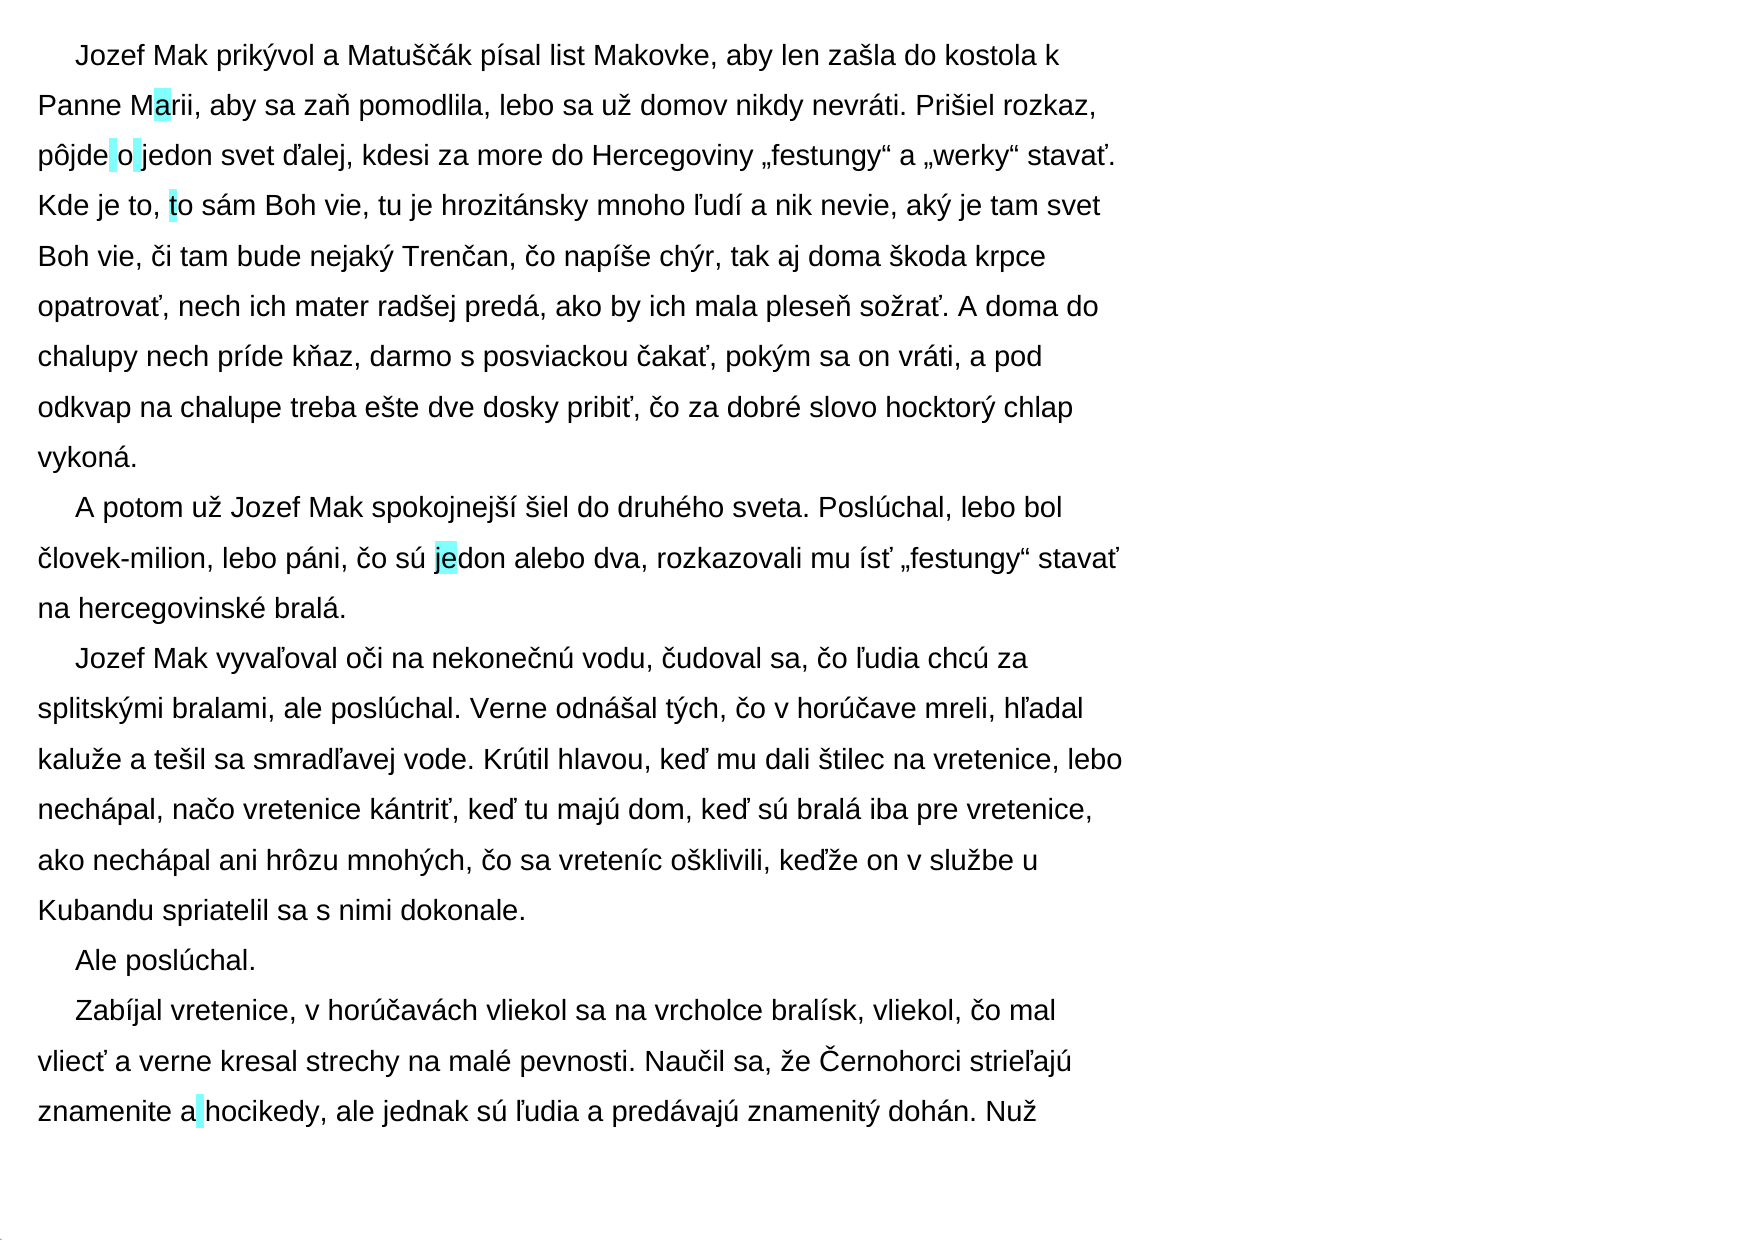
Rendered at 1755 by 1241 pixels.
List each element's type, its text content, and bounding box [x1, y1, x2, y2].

text Ale poslúchal. [37, 943, 1130, 977]
text Jozef Mak prikývol a Matuščák písal list Makovke, aby len zašla do kostola k Panne Marii, aby sa zaň pomodlila, lebo sa už domov nikdy nevráti. Prišiel rozkaz, pôjde o jedon svet ďalej, kdesi za more do Hercegoviny „festungy“ a „werky“ stavať. Kde je to, to sám Boh vie, tu je hrozitánsky mnoho ľudí a nik nevie, aký je tam svet Boh vie, či tam bude nejaký Trenčan, čo napíše chýr, tak aj doma škoda krpce opatrovať, nech ich mater radšej predá, ako by ich mala pleseň sožrať. A doma do chalupy nech príde kňaz, darmo s posviackou čakať, pokým sa on vráti, a pod odkvap na chalupe treba ešte dve dosky pribiť, čo za dobré slovo hocktorý chlap vykoná. [37, 37, 1130, 473]
text A potom už Jozef Mak spokojnejší šiel do druhého sveta. Poslúchal, lebo bol človek-milion, lebo páni, čo sú jedon alebo dva, rozkazovali mu ísť „festungy“ stavať na hercegovinské bralá. [37, 490, 1130, 624]
text Jozef Mak vyvaľoval oči na nekonečnú vodu, čudoval sa, čo ľudia chcú za splitskými bralami, ale poslúchal. Verne odnášal tých, čo v horúčave mreli, hľadal kaluže a tešil sa smradľavej vode. Krútil hlavou, keď mu dali štilec na vretenice, lebo nechápal, načo vretenice kántriť, keď tu majú dom, keď sú bralá iba pre vretenice, ako nechápal ani hrôzu mnohých, čo sa vreteníc ošklivili, keďže on v službe u Kubandu spriatelil sa s nimi dokonale. [37, 641, 1130, 926]
text Zabíjal vretenice, v horúčavách vliekol sa na vrcholce bralísk, vliekol, čo mal vliecť a verne kresal strechy na malé pevnosti. Naučil sa, že Černohorci strieľajú znamenite a hocikedy, ale jednak sú ľudia a predávajú znamenitý dohán. Nuž [37, 993, 1130, 1128]
